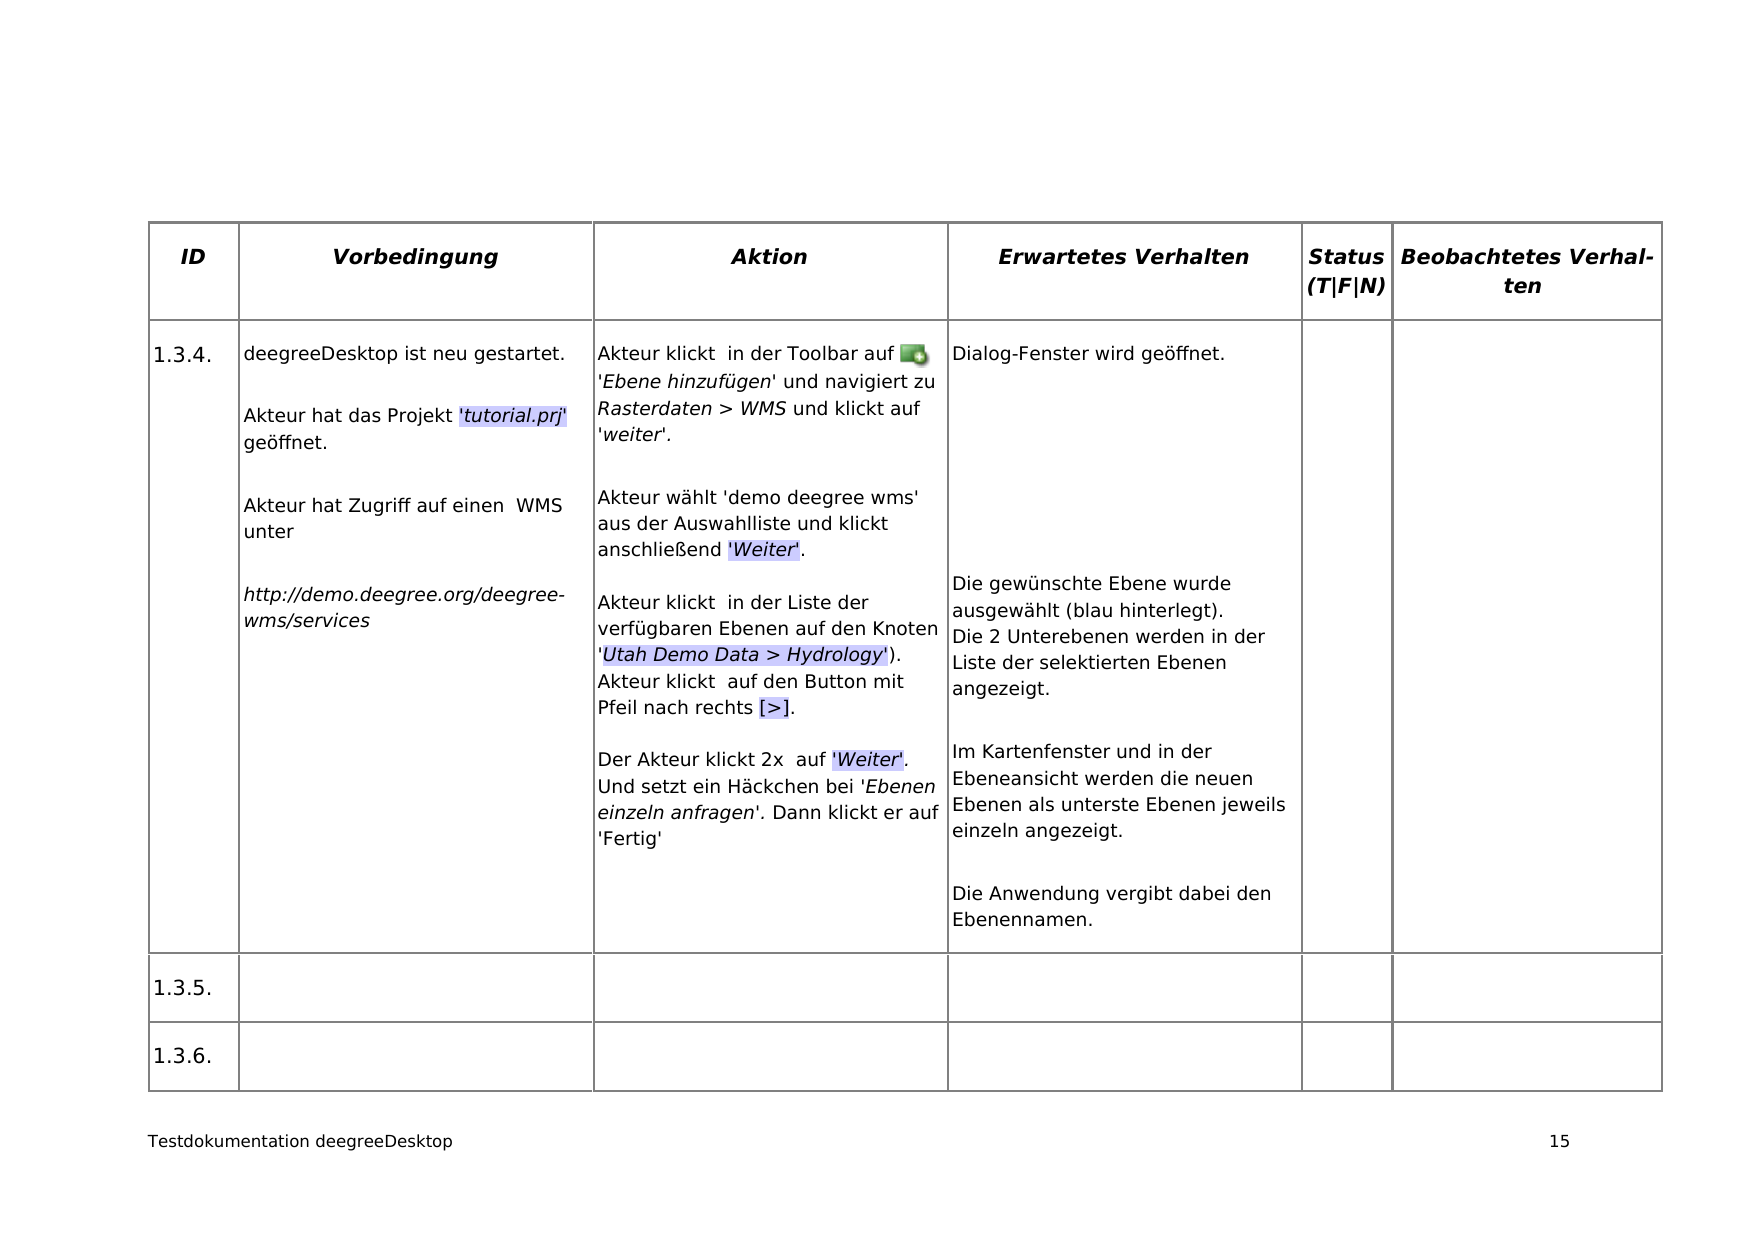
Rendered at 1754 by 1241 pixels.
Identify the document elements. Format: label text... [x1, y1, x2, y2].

table_header Beobachtetes Verhal­ten [1394, 224, 1661, 319]
table_cell deegreeDesktop ist neu gestartet. Akteur hat das Projekt 'tutorial.prj' geöffnet. Akteur hat Zugriff auf einen WMS unter http://demo.deegree.org/deegree-wms/services [240, 321, 592, 952]
table_cell [595, 1023, 947, 1090]
table_cell [949, 1023, 1301, 1090]
table_header Erwartetes Verhalten [949, 224, 1301, 319]
table_header Status (T|F|N) [1303, 224, 1391, 319]
table_cell [150, 321, 238, 952]
table_header ID [150, 224, 238, 319]
table_cell Dialog-Fenster wird geöffnet. Die gewünschte Ebene wurde ausgewählt (blau hinterlegt). Die 2 Unterebenen werden in der Liste der selektierten Ebenen angezeigt. Im Kartenfenster und in der Ebeneansicht werden die neuen Ebenen als unterste Ebenen jeweils einzeln angezeigt. Die Anwendung vergibt dabei den Ebenennamen. [949, 321, 1301, 952]
table_cell Akteur klickt in der Toolbar auf 'Ebene hinzufügen' und navigiert zu Rasterdaten > WMS und klickt auf 'weiter'. Akteur wählt 'demo deegree wms' aus der Auswahlliste und klickt anschließend 'Weiter'. Akteur klickt in der Liste der verfügbaren Ebenen auf den Knoten 'Utah Demo Data > Hydrology'). Akteur klickt auf den Button mit Pfeil nach rechts [>]. Der Akteur klickt 2x auf 'Weiter'. Und setzt ein Häckchen bei 'Ebenen einzeln anfragen'. Dann klickt er auf 'Fertig' [595, 321, 947, 952]
table_cell [1394, 1023, 1661, 1090]
table_cell [150, 955, 238, 1021]
table_header Aktion [595, 224, 947, 319]
table_cell [595, 955, 947, 1021]
table_cell [1303, 955, 1391, 1021]
table_cell [1394, 321, 1661, 952]
table_cell [1303, 321, 1391, 952]
table_cell [240, 1023, 592, 1090]
table_cell [1394, 955, 1661, 1021]
table_header Vorbedingung [240, 224, 592, 319]
table_cell [949, 955, 1301, 1021]
picture [900, 343, 930, 368]
table_cell [150, 1023, 238, 1090]
table_cell [1303, 1023, 1391, 1090]
table_cell [240, 955, 592, 1021]
